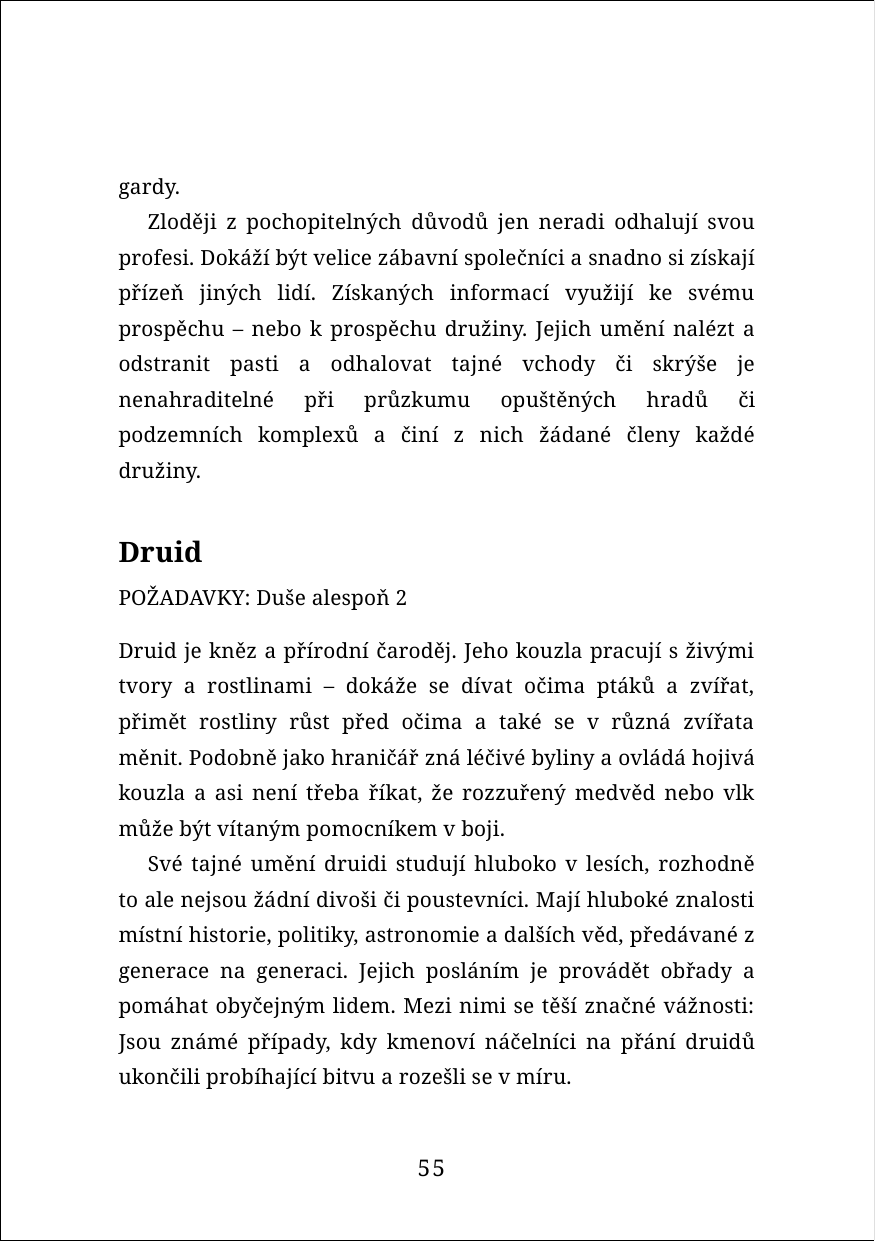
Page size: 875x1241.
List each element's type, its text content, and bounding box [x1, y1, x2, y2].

subtitle Druid [118, 533, 756, 571]
text Druid je kněz a přírodní čaroděj. Jeho kouzla pracují s živými tvory a rostlinami – dokáže se dívat očima ptáků a zvířat, přimět rostliny růst před očima a také se v různá zvířata měnit. Podobně jako hraničář zná léčivé byliny a ovládá hojivá kouzla a asi není třeba říkat, že rozzuřený medvěd nebo vlk může být vítaným pomocníkem v boji. Své tajné umění druidi studují hluboko v lesích, rozhodně to ale nejsou žádní divoši či poustevníci. Mají hluboké znalosti místní historie, politiky, astronomie a dalších věd, předávané z generace na generaci. Jejich posláním je provádět obřady a pomáhat obyčejným lidem. Mezi nimi se těší značné vážnosti: Jsou známé případy, kdy kmenoví náčelníci na přání druidů ukončili probíhající bitvu a rozešli se v míru. [118, 636, 756, 1091]
text gardy. Zloději z pochopitelných důvodů jen neradi odhalují svou profesi. Dokáží být velice zábavní společníci a snadno si získají přízeň jiných lidí. Získaných informací využijí ke svému prospěchu – nebo k prospěchu družiny. Jejich umění nalézt a odstranit pasti a odhalovat tajné vchody či skrýše je nenahraditelné při průzkumu opuštěných hradů či podzemních komplexů a činí z nich žádané členy každé družiny. [118, 172, 756, 484]
text POŽADAVKY: Duše alespoň 2 [118, 583, 756, 611]
